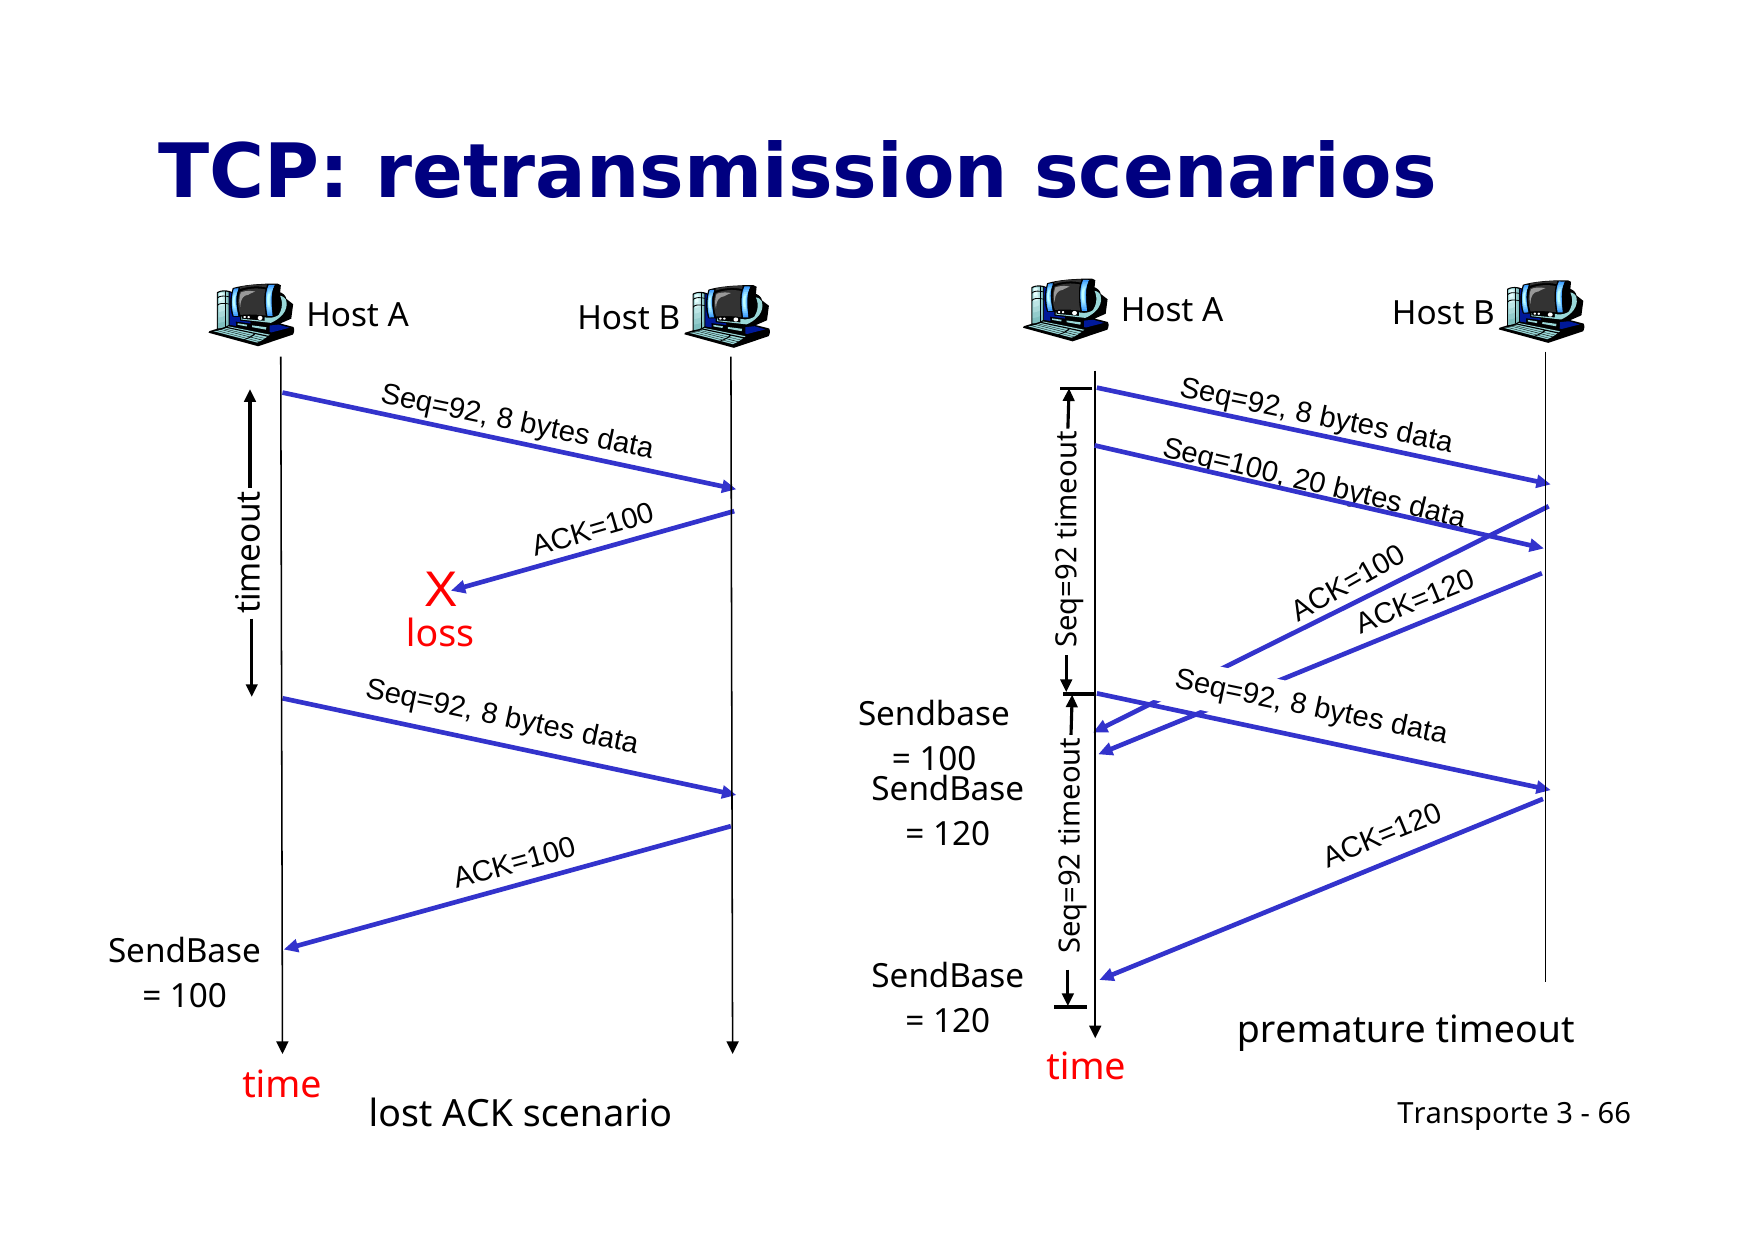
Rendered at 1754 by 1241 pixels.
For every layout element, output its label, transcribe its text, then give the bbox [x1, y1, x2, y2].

text_box Host A [1106, 278, 1239, 339]
text_box ACK=120 [1293, 780, 1471, 890]
text_box Host B [1376, 281, 1510, 342]
text_box Seq=92, 8 bytes data [346, 661, 658, 772]
text_box ACK=120 [1326, 546, 1504, 656]
text_box SendBase = 100 [93, 919, 277, 1026]
text_box lost ACK scenario [353, 1078, 688, 1146]
text_box SendBase = 120 [856, 944, 1040, 1051]
text_box Host A [291, 283, 425, 344]
text_box [1145, 652, 1472, 767]
picture [208, 283, 296, 347]
text_box Seq=100, 20 bytes data [1146, 419, 1486, 530]
text_box Seq=100, 20 bytes data [1143, 460, 1477, 546]
text_box Host B [562, 286, 696, 347]
text_box timeout [216, 475, 278, 629]
text_box ACK=100 [511, 483, 675, 575]
text_box ACK=100 [1268, 523, 1428, 642]
text_box premature timeout [1222, 994, 1590, 1061]
picture [1023, 278, 1110, 342]
picture [684, 284, 772, 348]
text_box time [227, 1049, 337, 1117]
text_box SendBase = 120 [856, 757, 1040, 864]
text_box Sendbase = 100 [843, 682, 1026, 789]
text_box X [409, 553, 473, 625]
text_box Seq=92, 8 bytes data [1161, 359, 1473, 470]
text_box Seq=92, 8 bytes data [362, 366, 674, 477]
text_box ACK=100 [424, 816, 604, 909]
text_box Seq=92, 8 bytes data [1156, 651, 1468, 762]
picture [1498, 279, 1586, 343]
text_box time [1031, 1031, 1141, 1099]
title TCP: retransmission scenarios [143, 97, 1536, 246]
text_box loss [390, 598, 490, 666]
text_box Seq=92 timeout [1037, 416, 1093, 663]
text_box Seq=92 timeout [1040, 722, 1096, 969]
